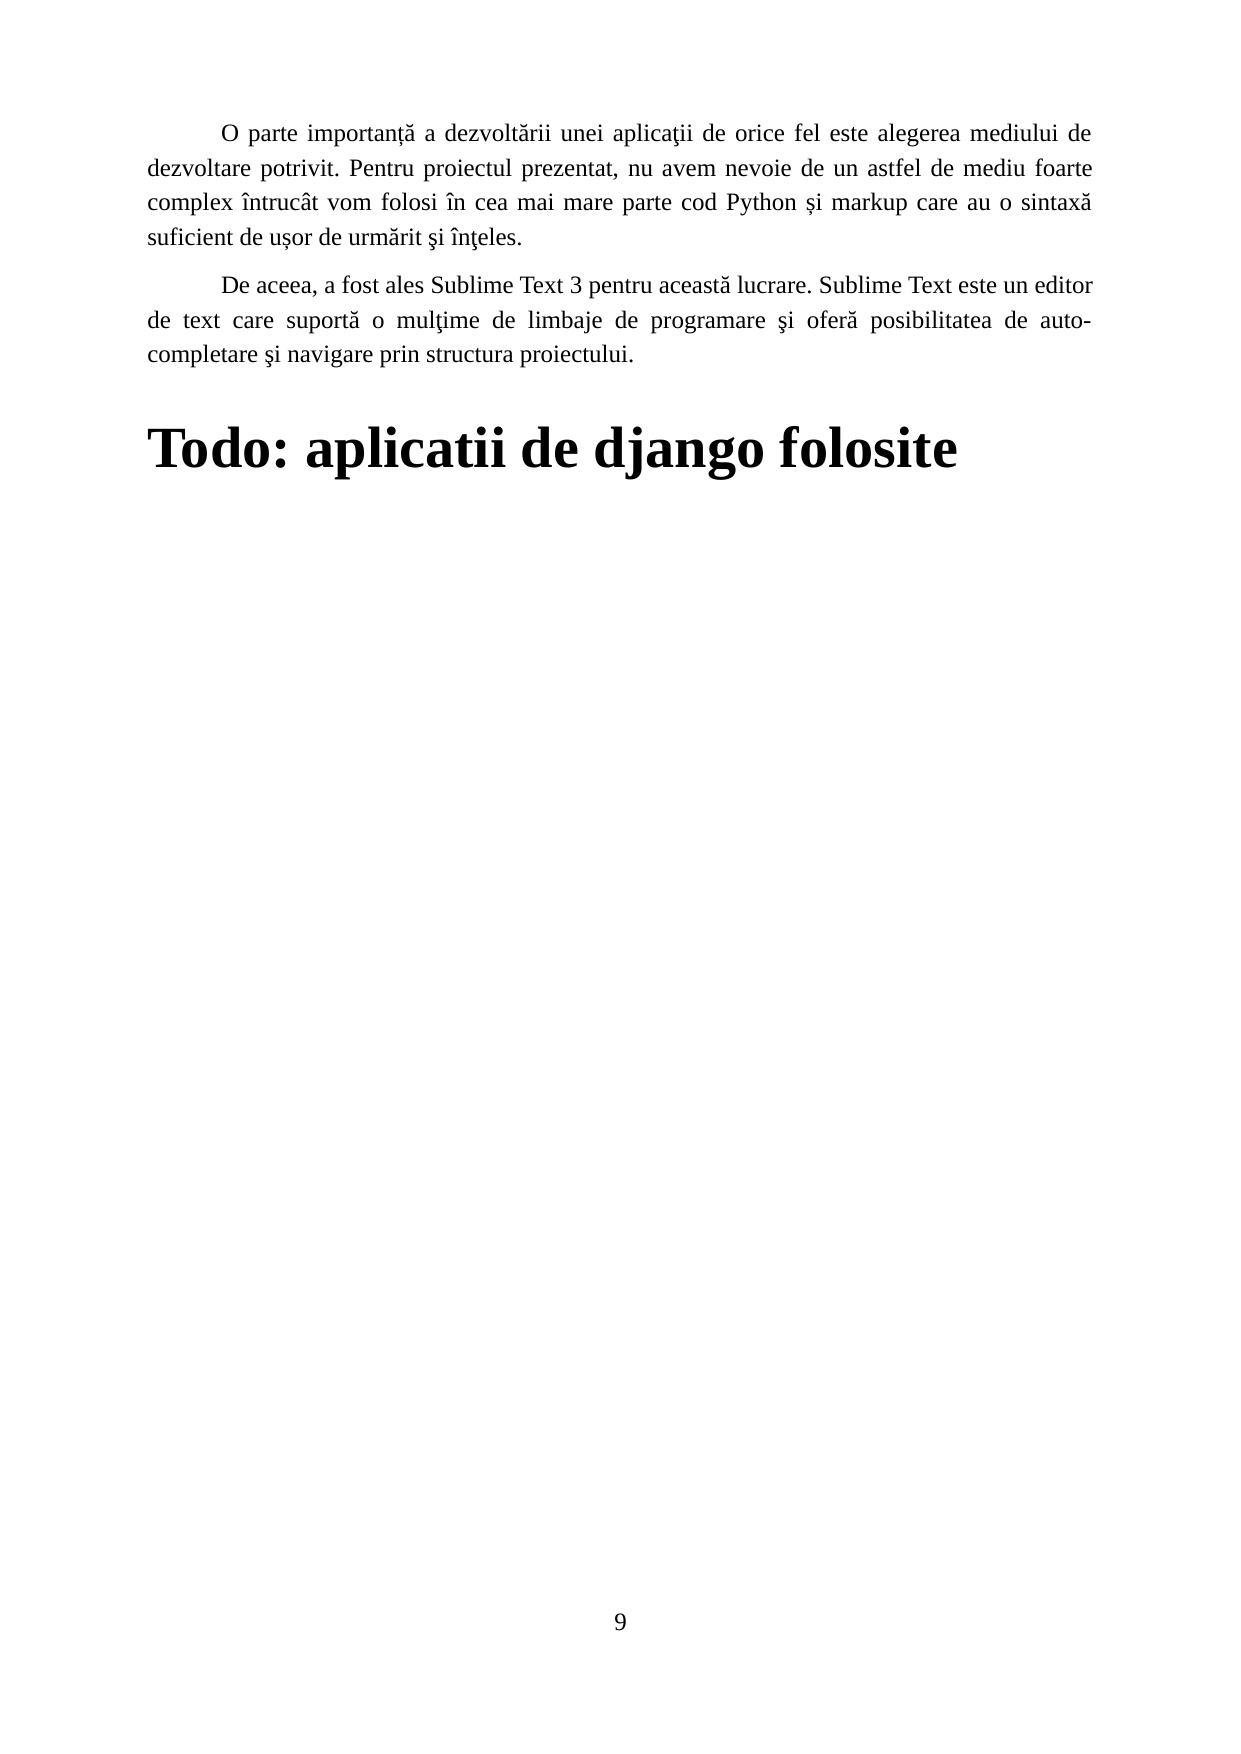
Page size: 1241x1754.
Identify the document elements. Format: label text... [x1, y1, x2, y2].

text O parte importanță a dezvoltării unei aplicaţii de orice fel este alegerea mediului de dezvoltare potrivit. Pentru proiectul prezentat, nu avem nevoie de un astfel de mediu foarte complex întrucât vom folosi în cea mai mare parte cod Python și markup care au o sintaxă suficient de ușor de urmărit şi înţeles. [147, 118, 1093, 250]
subtitle Todo: aplicatii de django folosite [147, 413, 1093, 480]
text De aceea, a fost ales Sublime Text 3 pentru această lucrare. Sublime Text este un editor de text care suportă o mulţime de limbaje de programare şi oferă posibilitatea de auto-completare şi navigare prin structura proiectului. [147, 271, 1093, 368]
